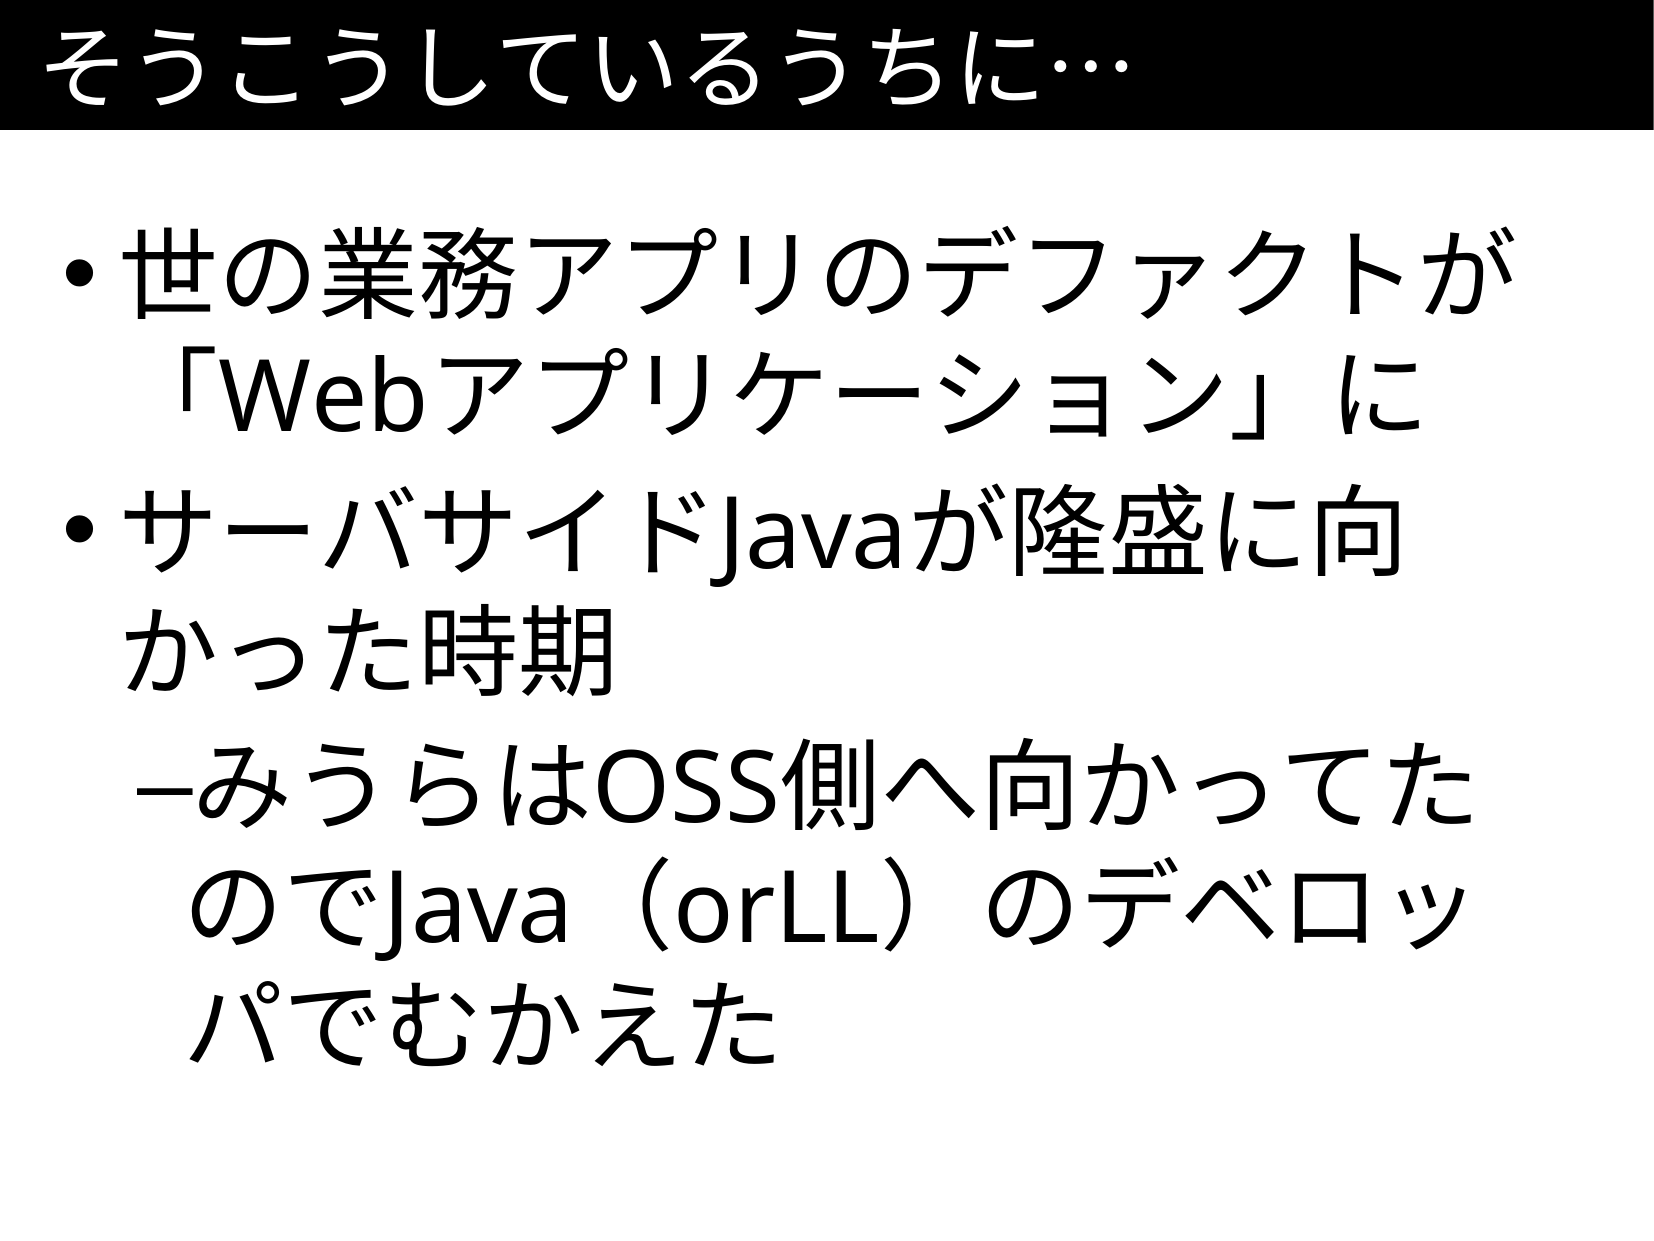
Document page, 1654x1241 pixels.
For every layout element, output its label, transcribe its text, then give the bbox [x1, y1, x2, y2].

title そうこうしているうちに… [22, 0, 1653, 130]
list 世の業務アプリのデファクトが「Webアプリケーション」に サーバサイドJavaが隆盛に向かった時期 みうらはOSS側へ向かってたのでJava（orLL）のデベロッパでむかえた [47, 113, 1560, 1182]
